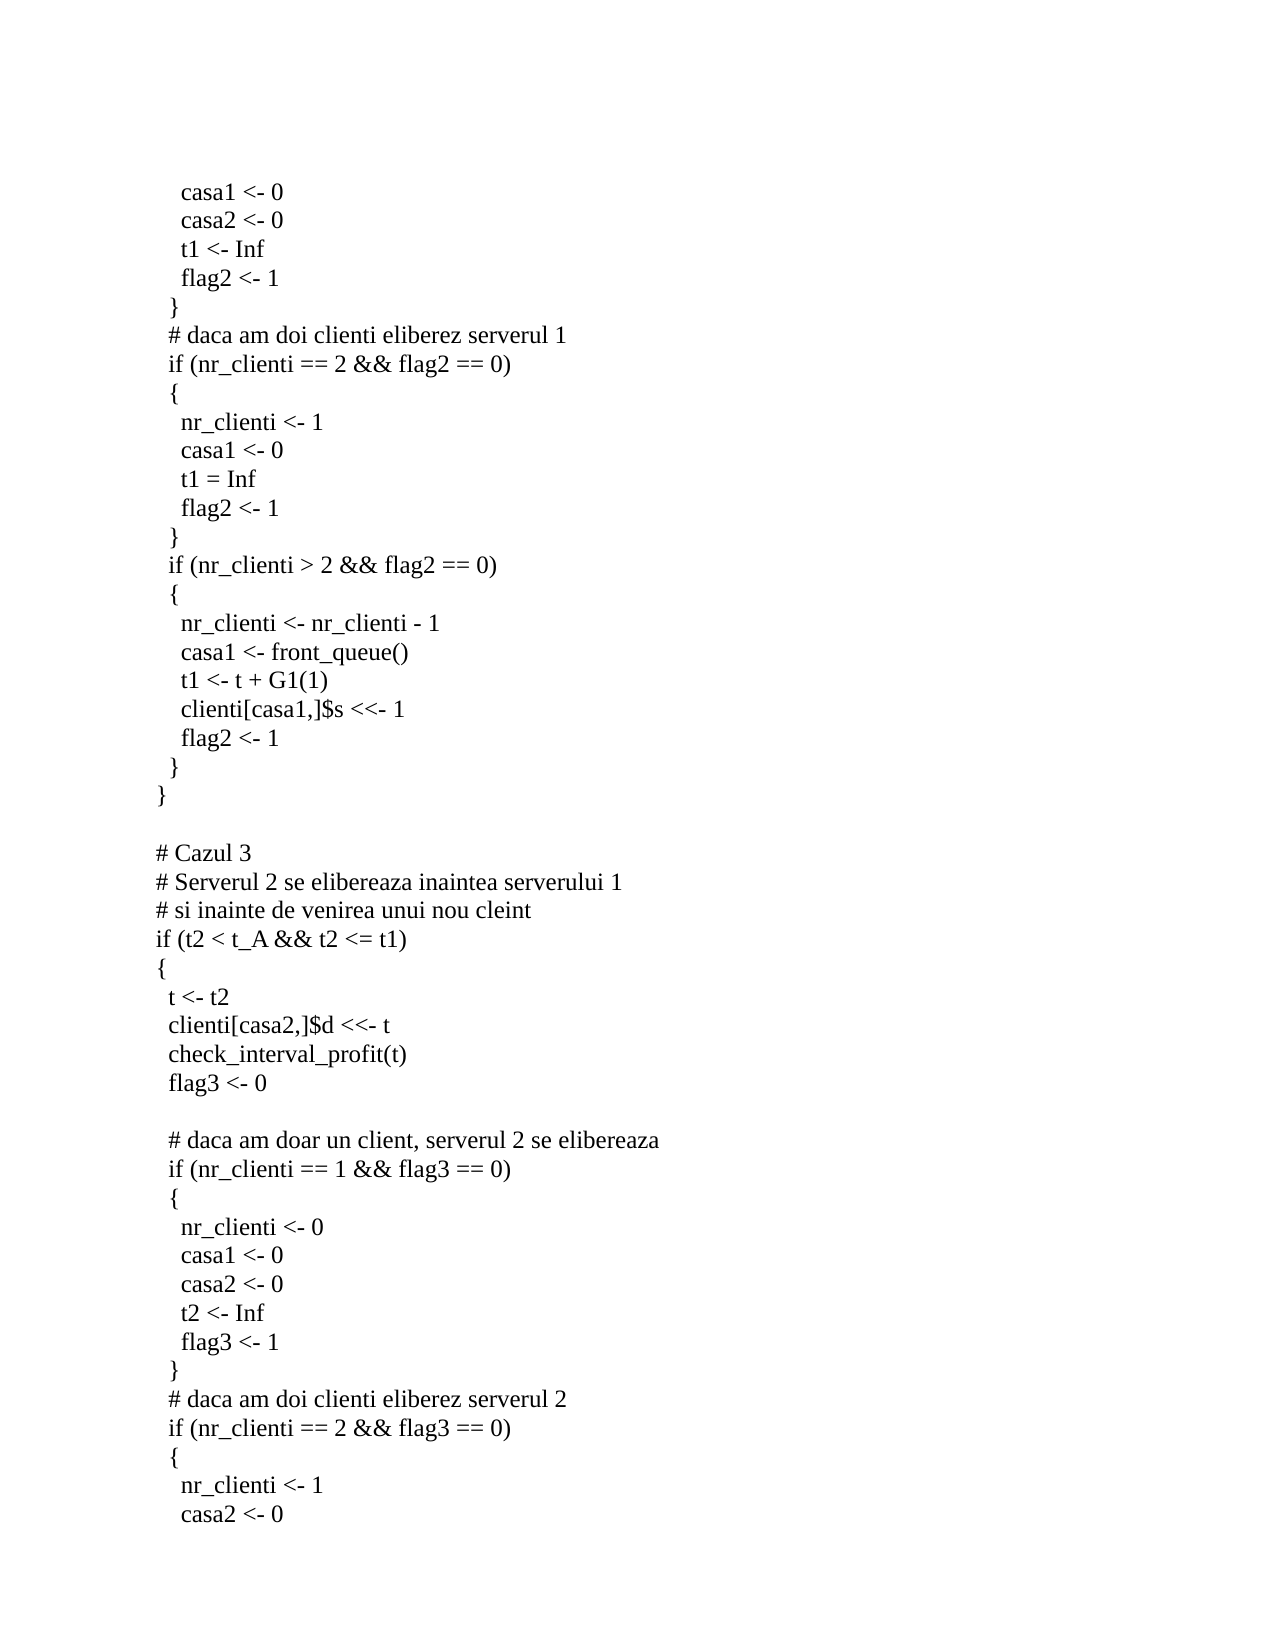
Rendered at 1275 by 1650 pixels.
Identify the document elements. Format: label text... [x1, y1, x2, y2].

text nr_clienti <- nr_clienti - 1 [118, 608, 1157, 637]
text flag3 <- 1 [118, 1327, 1157, 1356]
text { [118, 579, 1157, 608]
text clienti[casa1,]$s <<- 1 [118, 694, 1157, 723]
text nr_clienti <- 0 [118, 1212, 1157, 1241]
text t <- t2 [118, 982, 1157, 1011]
text flag3 <- 0 [118, 1068, 1157, 1097]
text if (nr_clienti == 2 && flag2 == 0) [118, 349, 1157, 378]
text t1 = Inf [118, 464, 1157, 493]
text casa1 <- 0 [118, 1241, 1157, 1269]
text flag2 <- 1 [118, 263, 1157, 292]
text { [118, 1442, 1157, 1471]
text flag2 <- 1 [118, 493, 1157, 522]
text if (t2 < t_A && t2 <= t1) [118, 924, 1157, 953]
text # daca am doi clienti eliberez serverul 1 [118, 321, 1157, 349]
text if (nr_clienti == 2 && flag3 == 0) [118, 1413, 1157, 1442]
text t2 <- Inf [118, 1298, 1157, 1327]
text } [118, 1356, 1157, 1384]
text t1 <- Inf [118, 234, 1157, 263]
text { [118, 1183, 1157, 1212]
text if (nr_clienti == 1 && flag3 == 0) [118, 1154, 1157, 1183]
text # daca am doar un client, serverul 2 se elibereaza [118, 1126, 1157, 1154]
text { [118, 378, 1157, 407]
text casa1 <- 0 [118, 177, 1157, 206]
text # Cazul 3 [118, 838, 1157, 867]
text flag2 <- 1 [118, 723, 1157, 752]
text t1 <- t + G1(1) [118, 666, 1157, 694]
text nr_clienti <- 1 [118, 1471, 1157, 1499]
text } [118, 752, 1157, 781]
text { [118, 953, 1157, 982]
text casa2 <- 0 [118, 206, 1157, 234]
text casa1 <- 0 [118, 436, 1157, 464]
text casa2 <- 0 [118, 1499, 1157, 1528]
text casa2 <- 0 [118, 1269, 1157, 1298]
text if (nr_clienti > 2 && flag2 == 0) [118, 551, 1157, 579]
text # daca am doi clienti eliberez serverul 2 [118, 1384, 1157, 1413]
text clienti[casa2,]$d <<- t [118, 1011, 1157, 1039]
text } [118, 292, 1157, 321]
text # Serverul 2 se elibereaza inaintea serverului 1 [118, 867, 1157, 896]
text } [118, 781, 1157, 809]
text # si inainte de venirea unui nou cleint [118, 896, 1157, 924]
text casa1 <- front_queue() [118, 637, 1157, 666]
text check_interval_profit(t) [118, 1039, 1157, 1068]
text } [118, 522, 1157, 551]
text nr_clienti <- 1 [118, 407, 1157, 436]
